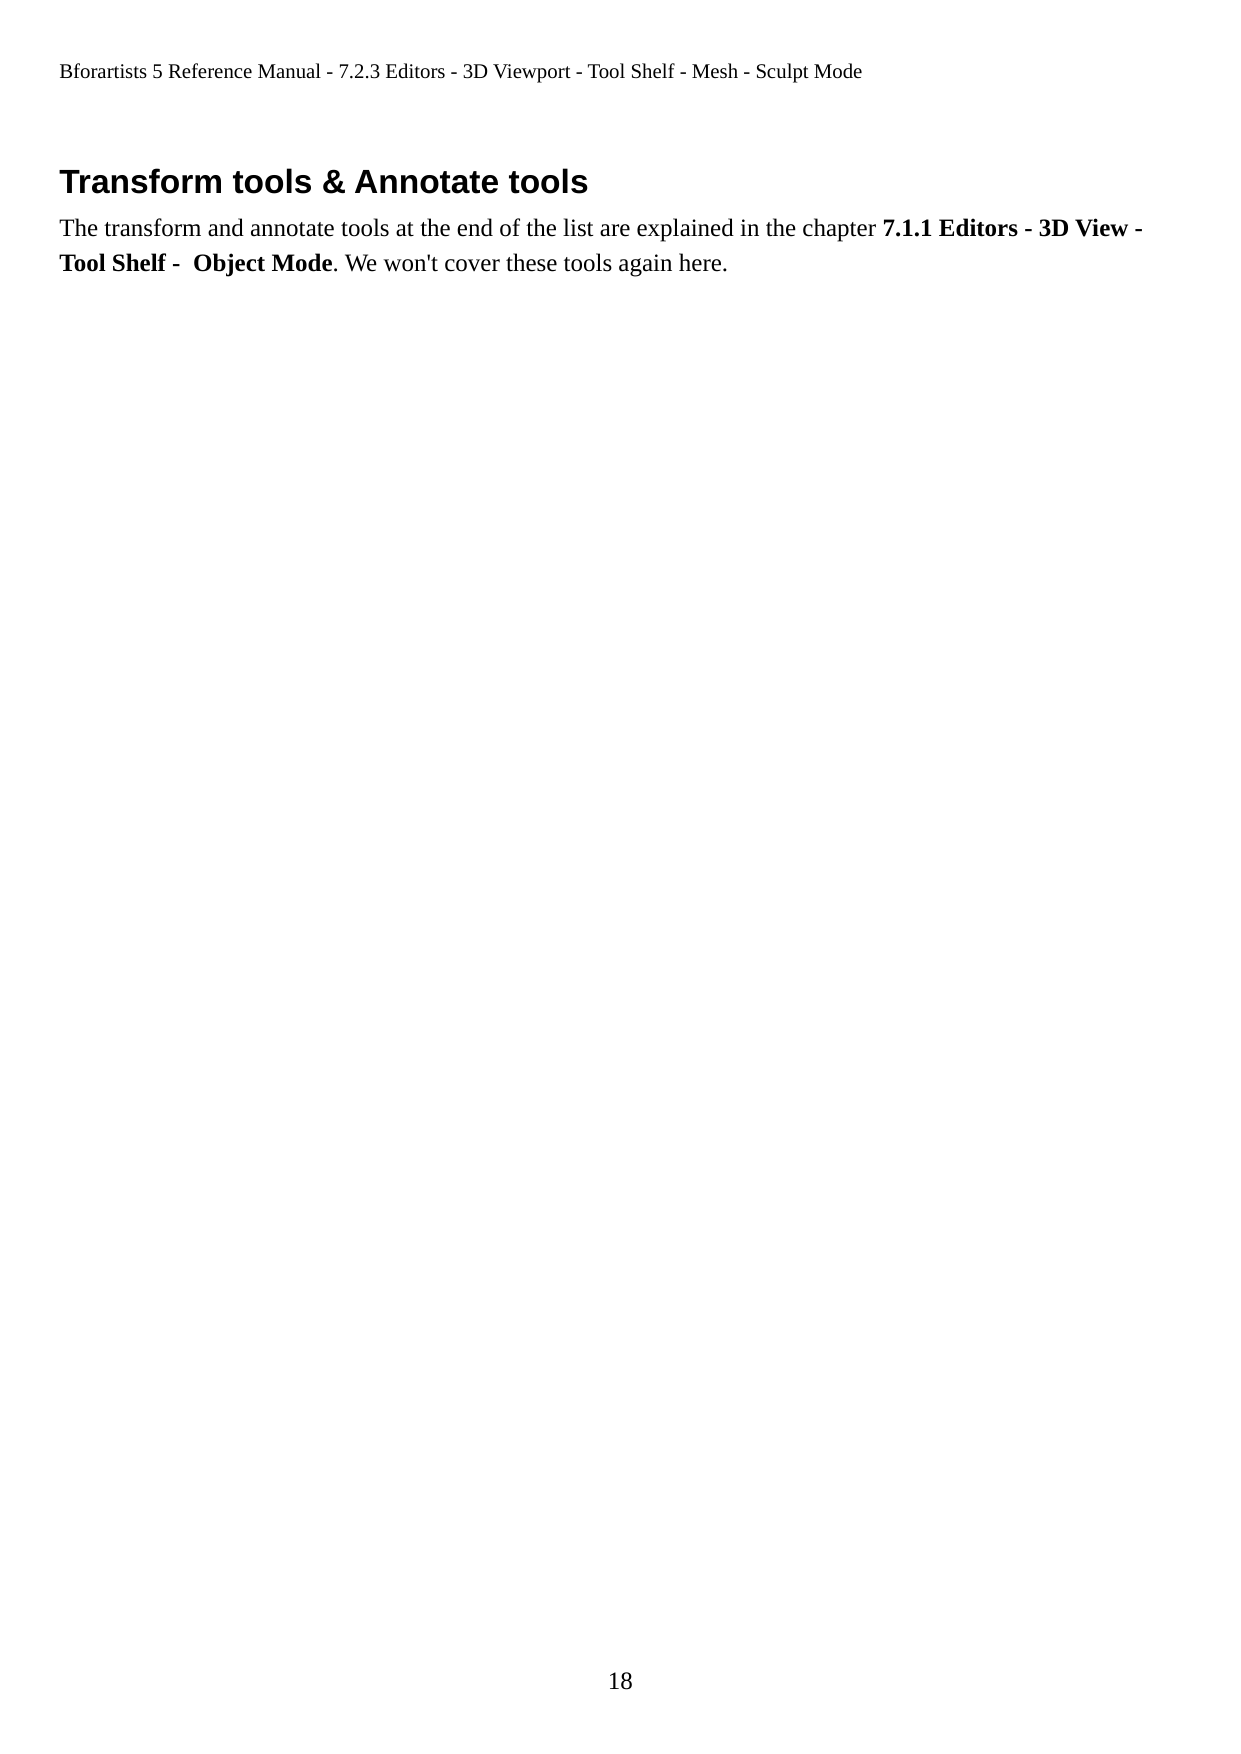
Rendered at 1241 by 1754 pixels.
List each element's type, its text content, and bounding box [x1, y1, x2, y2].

subtitle Transform tools & Annotate tools [59, 162, 1181, 201]
text The transform and annotate tools at the end of the list are explained in the chapter 7.1.1 Editors - 3D View - Tool Shelf - Object Mode. We won't cover these tools again here. [59, 213, 1181, 277]
